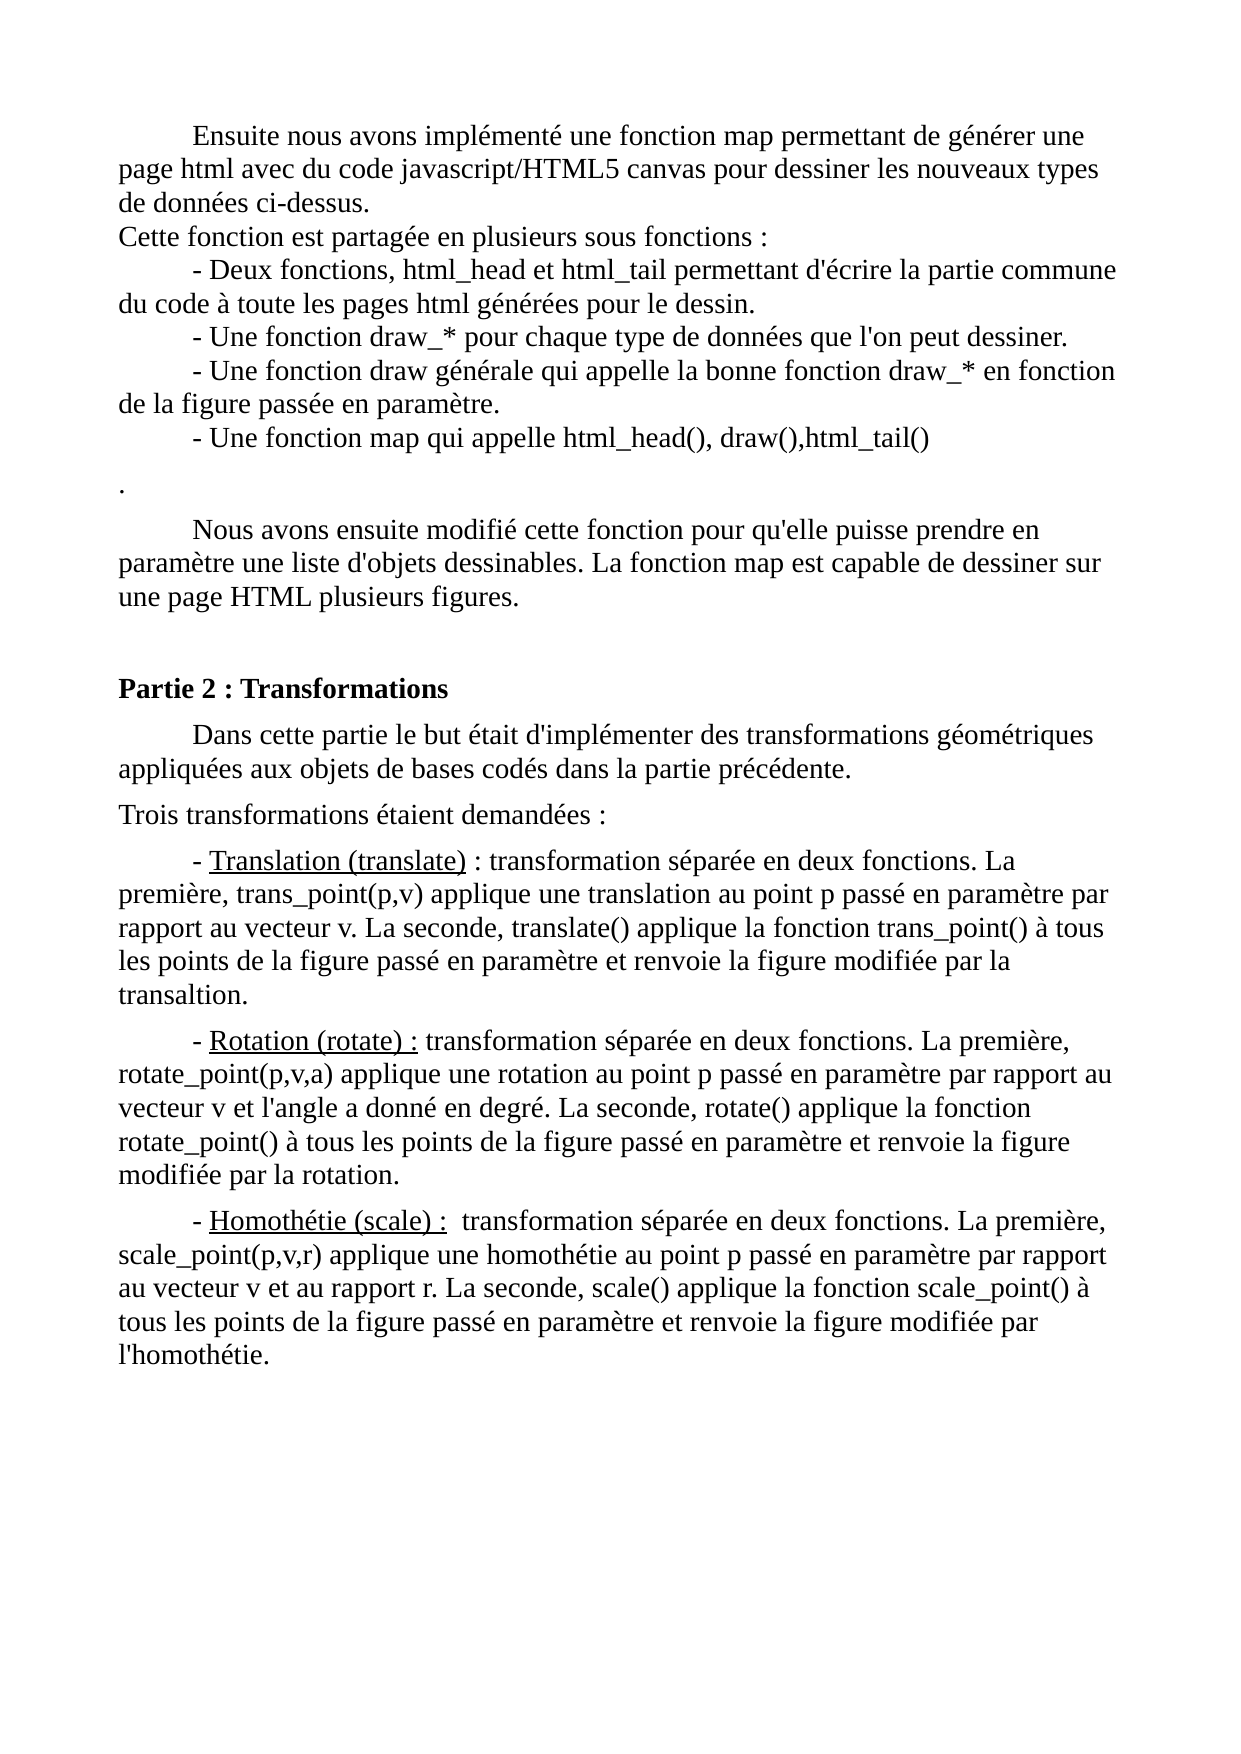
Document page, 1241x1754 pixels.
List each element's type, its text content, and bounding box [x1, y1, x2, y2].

text Dans cette partie le but était d'implémenter des transformations géométriques appliquées aux objets de bases codés dans la partie précédente. [118, 717, 1122, 784]
text - Homothétie (scale) : transformation séparée en deux fonctions. La première, scale_point(p,v,r) applique une homothétie au point p passé en paramètre par rapport au vecteur v et au rapport r. La seconde, scale() applique la fonction scale_point() à tous les points de la figure passé en paramètre et renvoie la figure modifiée par l'homothétie. [118, 1203, 1122, 1371]
text Trois transformations étaient demandées : [118, 797, 1122, 830]
text - Une fonction map qui appelle html_head(), draw(),html_tail() [118, 420, 1122, 453]
text Ensuite nous avons implémenté une fonction map permettant de générer une page html avec du code javascript/HTML5 canvas pour dessiner les nouveaux types de données ci-dessus. [118, 118, 1122, 219]
text - Une fonction draw_* pour chaque type de données que l'on peut dessiner. [118, 319, 1122, 353]
text Nous avons ensuite modifié cette fonction pour qu'elle puisse prendre en paramètre une liste d'objets dessinables. La fonction map est capable de dessiner sur une page HTML plusieurs figures. [118, 512, 1122, 613]
text - Une fonction draw générale qui appelle la bonne fonction draw_* en fonction de la figure passée en paramètre. [118, 353, 1122, 420]
text . [118, 466, 1122, 499]
text - Deux fonctions, html_head et html_tail permettant d'écrire la partie commune du code à toute les pages html générées pour le dessin. [118, 252, 1122, 319]
text - Rotation (rotate) : transformation séparée en deux fonctions. La première, rotate_point(p,v,a) applique une rotation au point p passé en paramètre par rapport au vecteur v et l'angle a donné en degré. La seconde, rotate() applique la fonction rotate_point() à tous les points de la figure passé en paramètre et renvoie la figure modifiée par la rotation. [118, 1023, 1122, 1191]
text Partie 2 : Transformations [118, 671, 1122, 705]
text Cette fonction est partagée en plusieurs sous fonctions : [118, 219, 1122, 252]
text - Translation (translate) : transformation séparée en deux fonctions. La première, trans_point(p,v) applique une translation au point p passé en paramètre par rapport au vecteur v. La seconde, translate() applique la fonction trans_point() à tous les points de la figure passé en paramètre et renvoie la figure modifiée par la transaltion. [118, 843, 1122, 1011]
